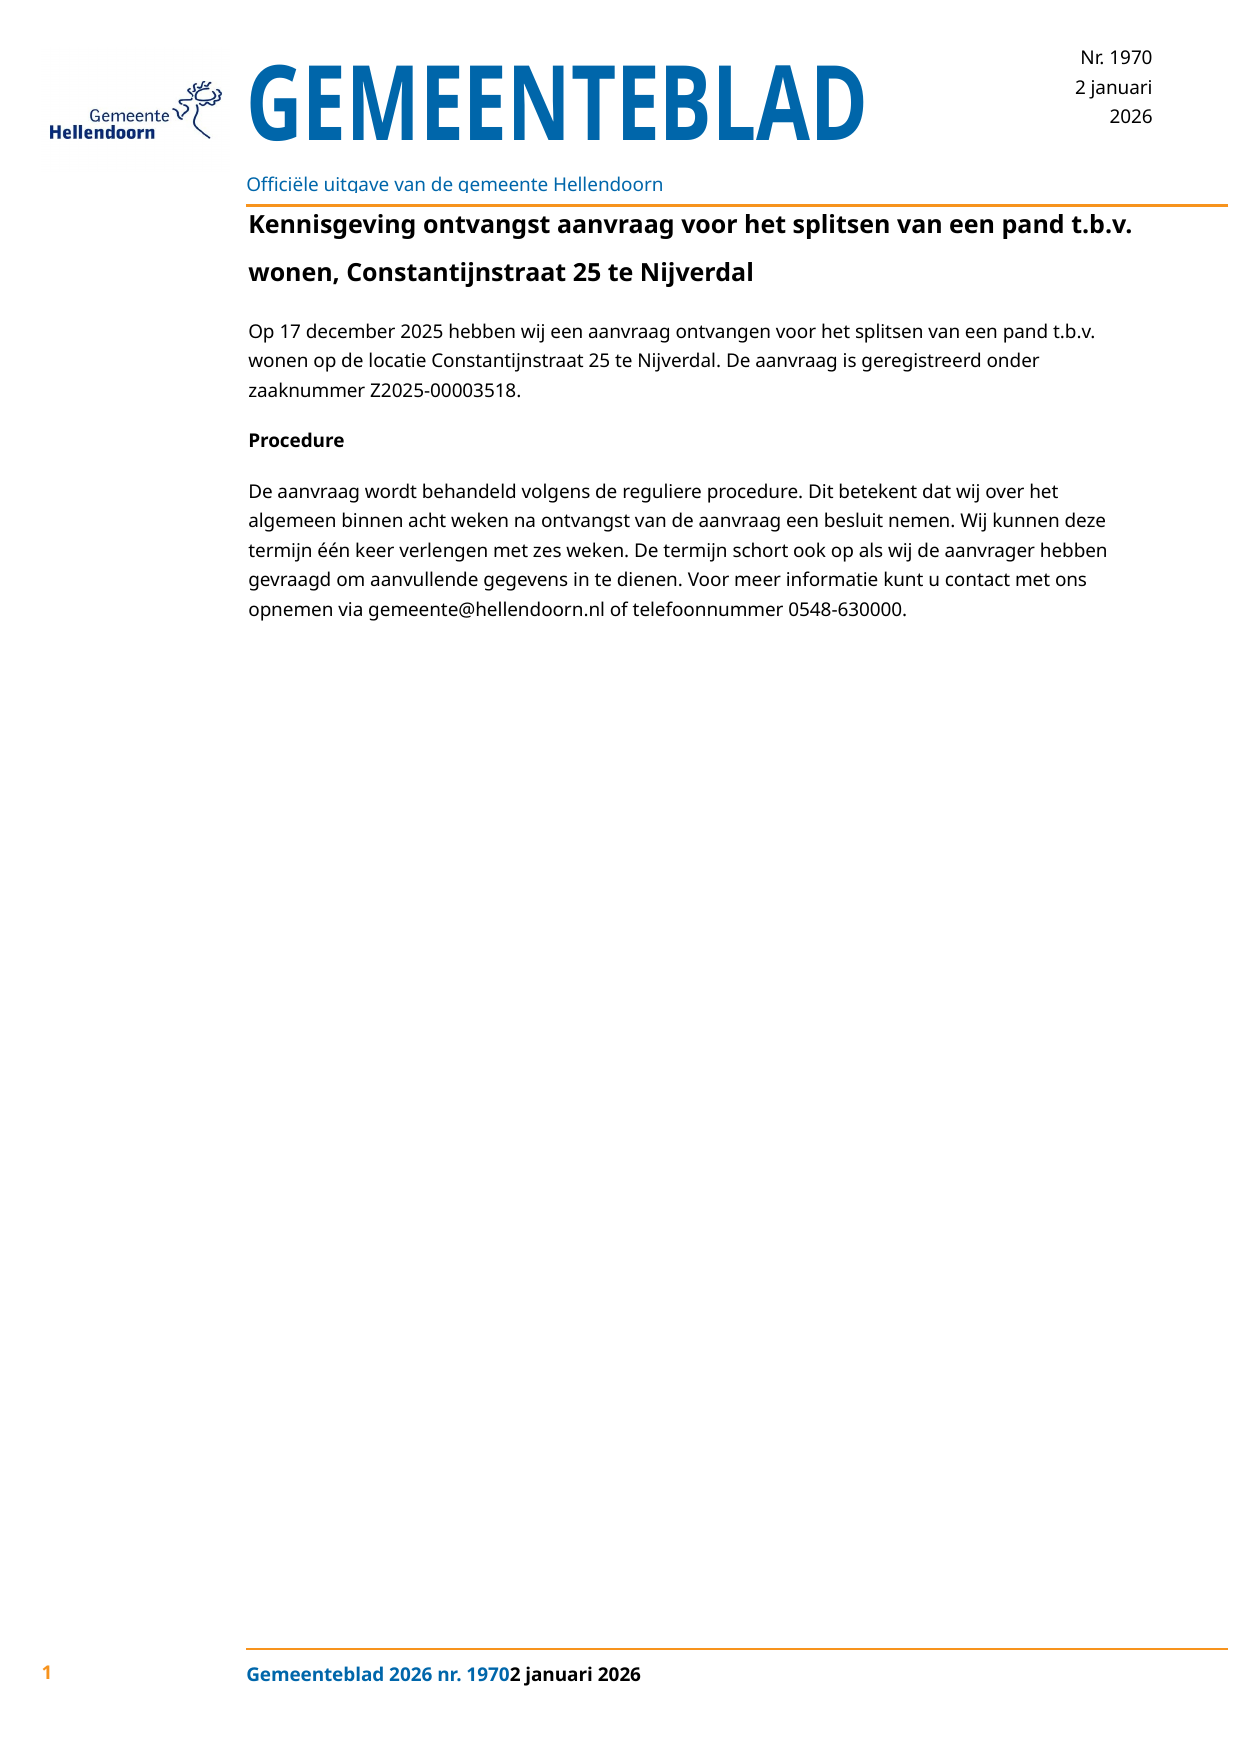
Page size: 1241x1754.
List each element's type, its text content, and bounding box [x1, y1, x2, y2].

picture [41, 47, 231, 172]
text De aanvraag wordt behandeld volgens de reguliere procedure. Dit betekent dat wij over het algemeen binnen acht weken na ontvangst van de aanvraag een besluit nemen. Wij kunnen deze termijn één keer verlengen met zes weken. De termijn schort ook op als wij de aanvrager hebben gevraagd om aanvullende gegevens in te dienen. Voor meer informatie kunt u contact met ons opnemen via gemeente@hellendoorn.nl of telefoonnummer 0548-630000. [248, 478, 1152, 622]
text Procedure [248, 427, 1152, 453]
text Kennisgeving ontvangst aanvraag voor het splitsen van een pand t.b.v. wonen, Constantijnstraat 25 te Nijverdal [248, 207, 1152, 288]
text Op 17 december 2025 hebben wij een aanvraag ontvangen voor het splitsen van een pand t.b.v. wonen op de locatie Constantijnstraat 25 te Nijverdal. De aanvraag is geregistreerd onder zaaknummer Z2025-00003518. [248, 318, 1152, 403]
